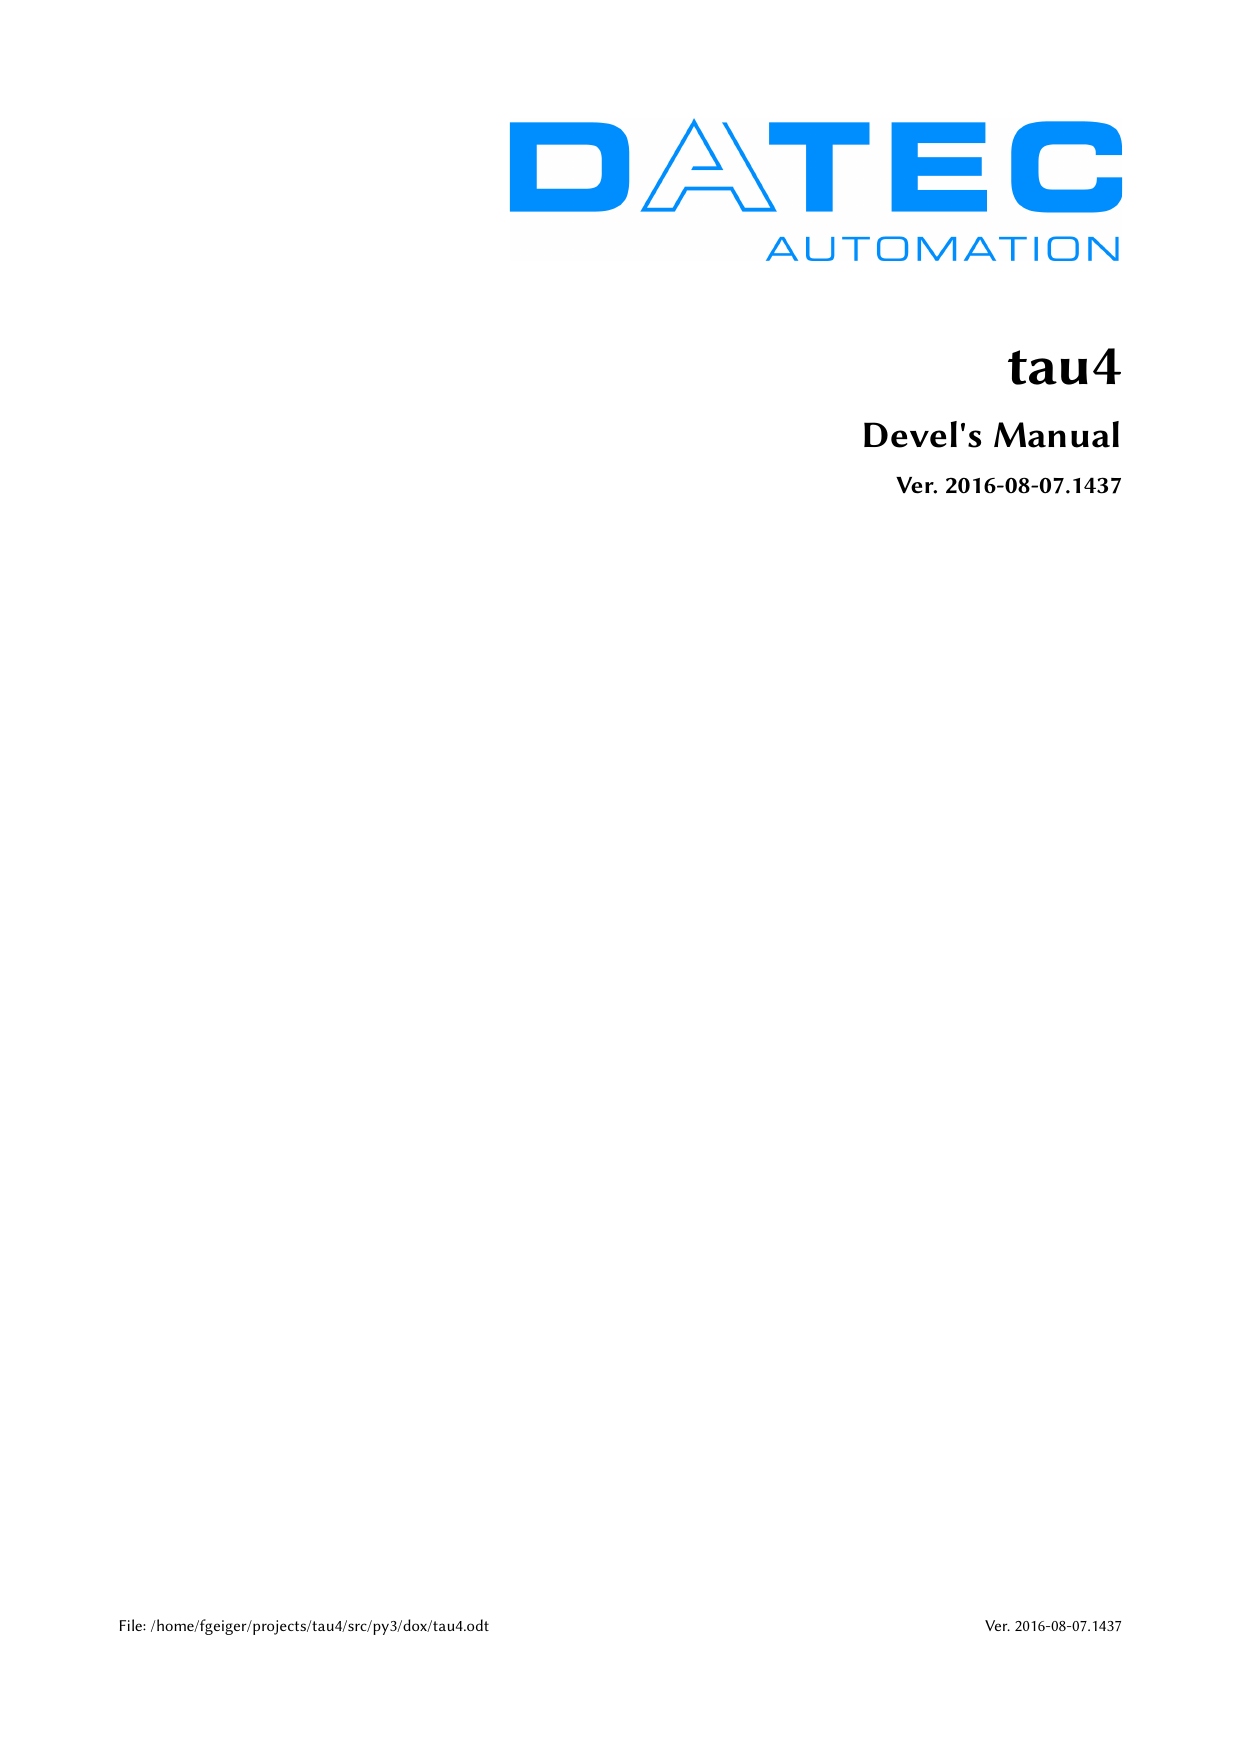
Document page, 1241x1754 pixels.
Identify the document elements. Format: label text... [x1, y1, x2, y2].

title Ver. 2016-08-07.1437 [118, 471, 1122, 500]
picture [509, 118, 1123, 261]
title tau4 [118, 332, 1122, 399]
subtitle Devel's Manual [118, 414, 1122, 456]
